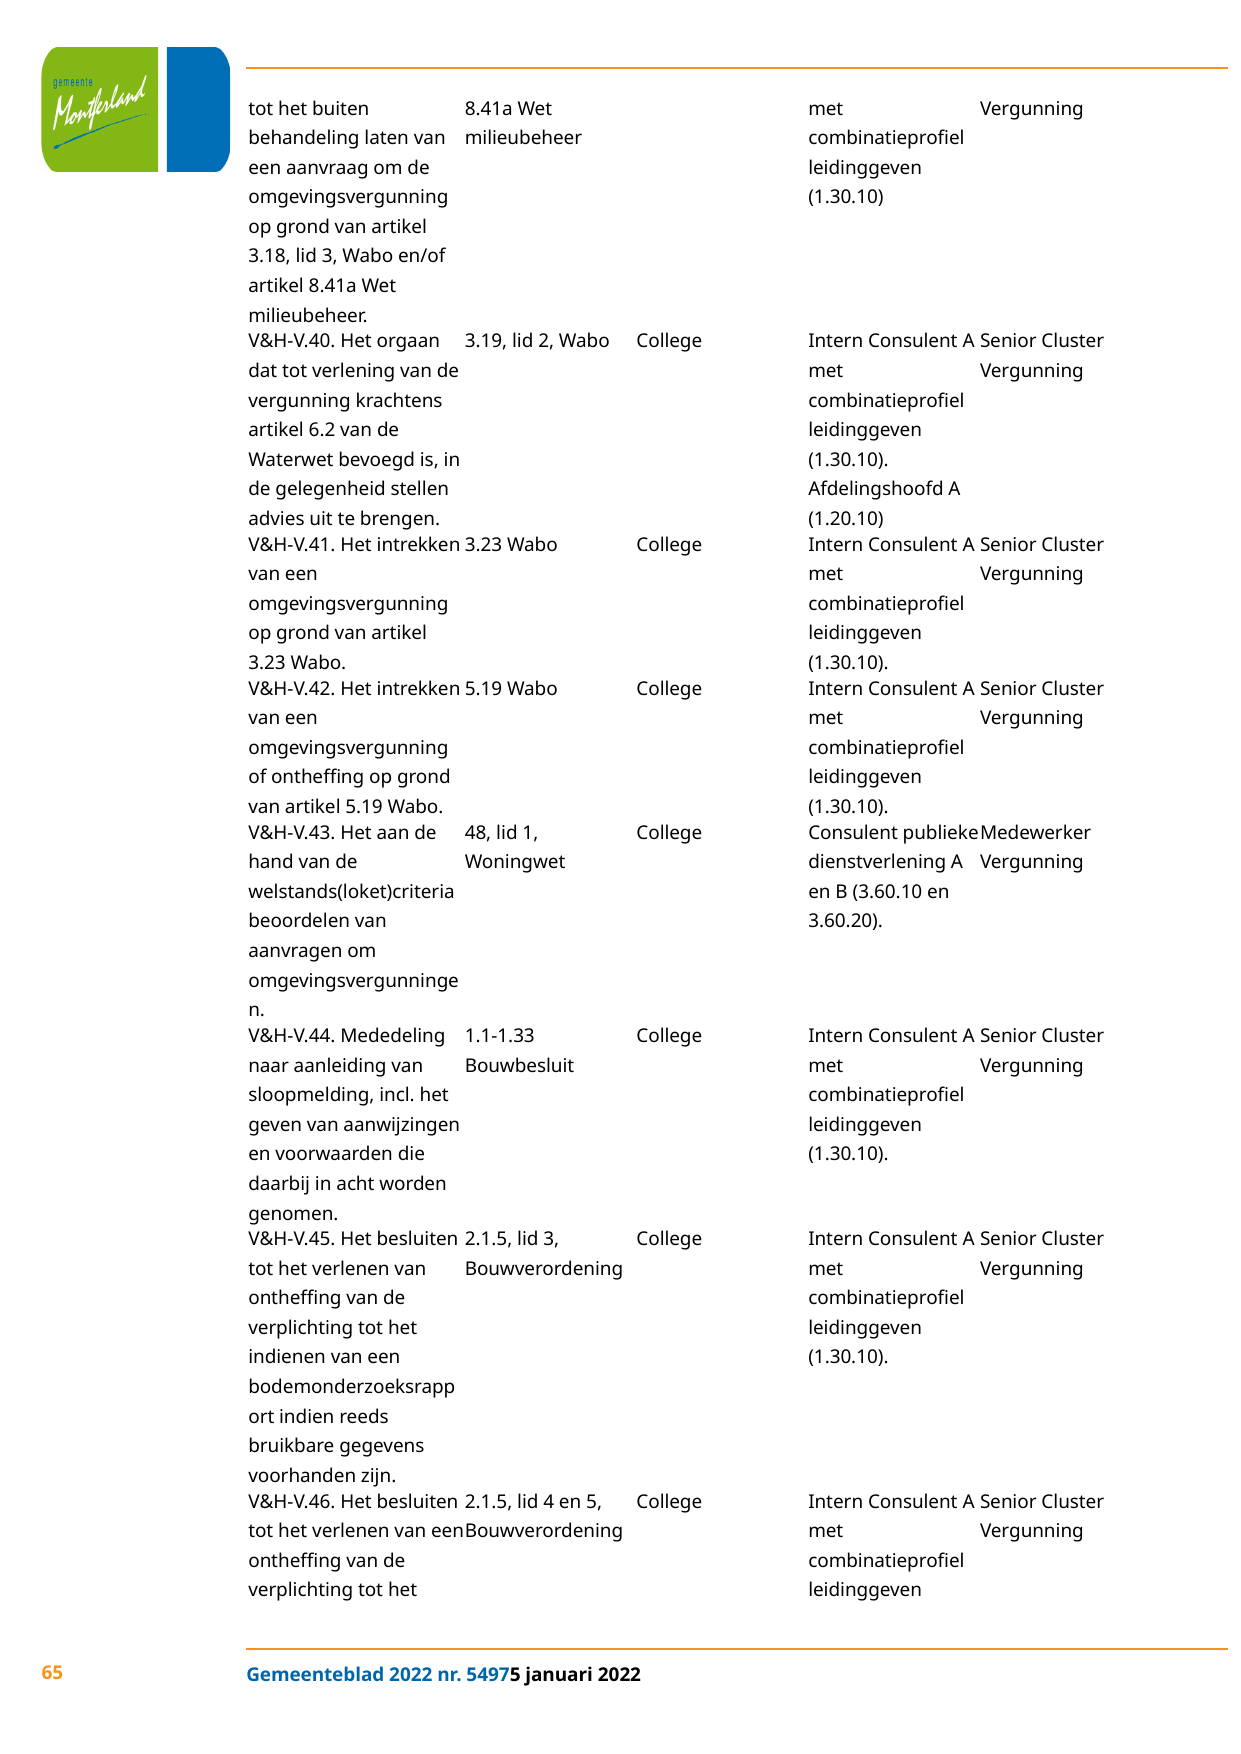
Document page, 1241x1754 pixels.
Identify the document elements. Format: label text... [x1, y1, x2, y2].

table_cell Senior Cluster Vergunning [980, 1488, 1152, 1602]
table_cell V&H-V.43. Het aan de hand van de welstands(loket)criteria beoordelen van aanvragen om omgevingsvergunningen. [248, 819, 464, 1022]
table_cell Consulent publieke dienstverlening A en B (3.60.10 en 3.60.20). [808, 819, 980, 1022]
table_cell V&H-V.40. Het orgaan dat tot verlening van de vergunning krachtens artikel 6.2 van de Waterwet bevoegd is, in de gelegenheid stellen advies uit te brengen. [248, 328, 464, 531]
table_cell [636, 95, 808, 328]
table_cell Senior Cluster Vergunning [980, 1225, 1152, 1488]
table_cell Intern Consulent A met combinatieprofiel leidinggeven (1.30.10). Afdelingshoofd A (1.20.10) [808, 328, 980, 531]
table_cell tot het buiten behandeling laten van een aanvraag om de omgevingsvergunning op grond van artikel 3.18, lid 3, Wabo en/of artikel 8.41a Wet milieubeheer. [248, 95, 464, 328]
table_cell V&H-V.46. Het besluiten tot het verlenen van een ontheffing van de verplichting tot het [248, 1488, 464, 1602]
table_cell 2.1.5, lid 3, Bouwverordening [465, 1225, 636, 1488]
table_cell College [636, 1225, 808, 1488]
table_cell Senior Cluster Vergunning [980, 328, 1152, 531]
table_cell V&H-V.45. Het besluiten tot het verlenen van ontheffing van de verplichting tot het indienen van een bodemonderzoeksrapport indien reeds bruikbare gegevens voorhanden zijn. [248, 1225, 464, 1488]
table_cell Intern Consulent A met combinatieprofiel leidinggeven (1.30.10). [808, 1022, 980, 1225]
table_cell 2.1.5, lid 4 en 5, Bouwverordening [465, 1488, 636, 1602]
table_cell 5.19 Wabo [465, 675, 636, 819]
table_cell College [636, 675, 808, 819]
table_cell 8.41a Wet milieubeheer [465, 95, 636, 328]
table_cell met combinatieprofiel leidinggeven (1.30.10) [808, 95, 980, 328]
table_cell Intern Consulent A met combinatieprofiel leidinggeven [808, 1488, 980, 1602]
table_cell V&H-V.44. Mededeling naar aanleiding van sloopmelding, incl. het geven van aanwijzingen en voorwaarden die daarbij in acht worden genomen. [248, 1022, 464, 1225]
table_cell 1.1-1.33 Bouwbesluit [465, 1022, 636, 1225]
table_cell College [636, 1488, 808, 1602]
table_cell College [636, 819, 808, 1022]
table_cell 3.23 Wabo [465, 531, 636, 675]
table_cell Intern Consulent A met combinatieprofiel leidinggeven (1.30.10). [808, 675, 980, 819]
table_cell Intern Consulent A met combinatieprofiel leidinggeven (1.30.10). [808, 531, 980, 675]
table_cell Vergunning [980, 95, 1152, 328]
table_cell V&H-V.42. Het intrekken van een omgevingsvergunning of ontheffing op grond van artikel 5.19 Wabo. [248, 675, 464, 819]
table_cell Senior Cluster Vergunning [980, 675, 1152, 819]
table_cell 48, lid 1, Woningwet [465, 819, 636, 1022]
picture [41, 47, 231, 172]
table_cell College [636, 1022, 808, 1225]
table_cell Senior Cluster Vergunning [980, 1022, 1152, 1225]
table_cell College [636, 531, 808, 675]
table_cell Senior Cluster Vergunning [980, 531, 1152, 675]
table_cell 3.19, lid 2, Wabo [465, 328, 636, 531]
table_cell V&H-V.41. Het intrekken van een omgevingsvergunning op grond van artikel 3.23 Wabo. [248, 531, 464, 675]
table_cell Medewerker Vergunning [980, 819, 1152, 1022]
table_cell College [636, 328, 808, 531]
table_cell Intern Consulent A met combinatieprofiel leidinggeven (1.30.10). [808, 1225, 980, 1488]
